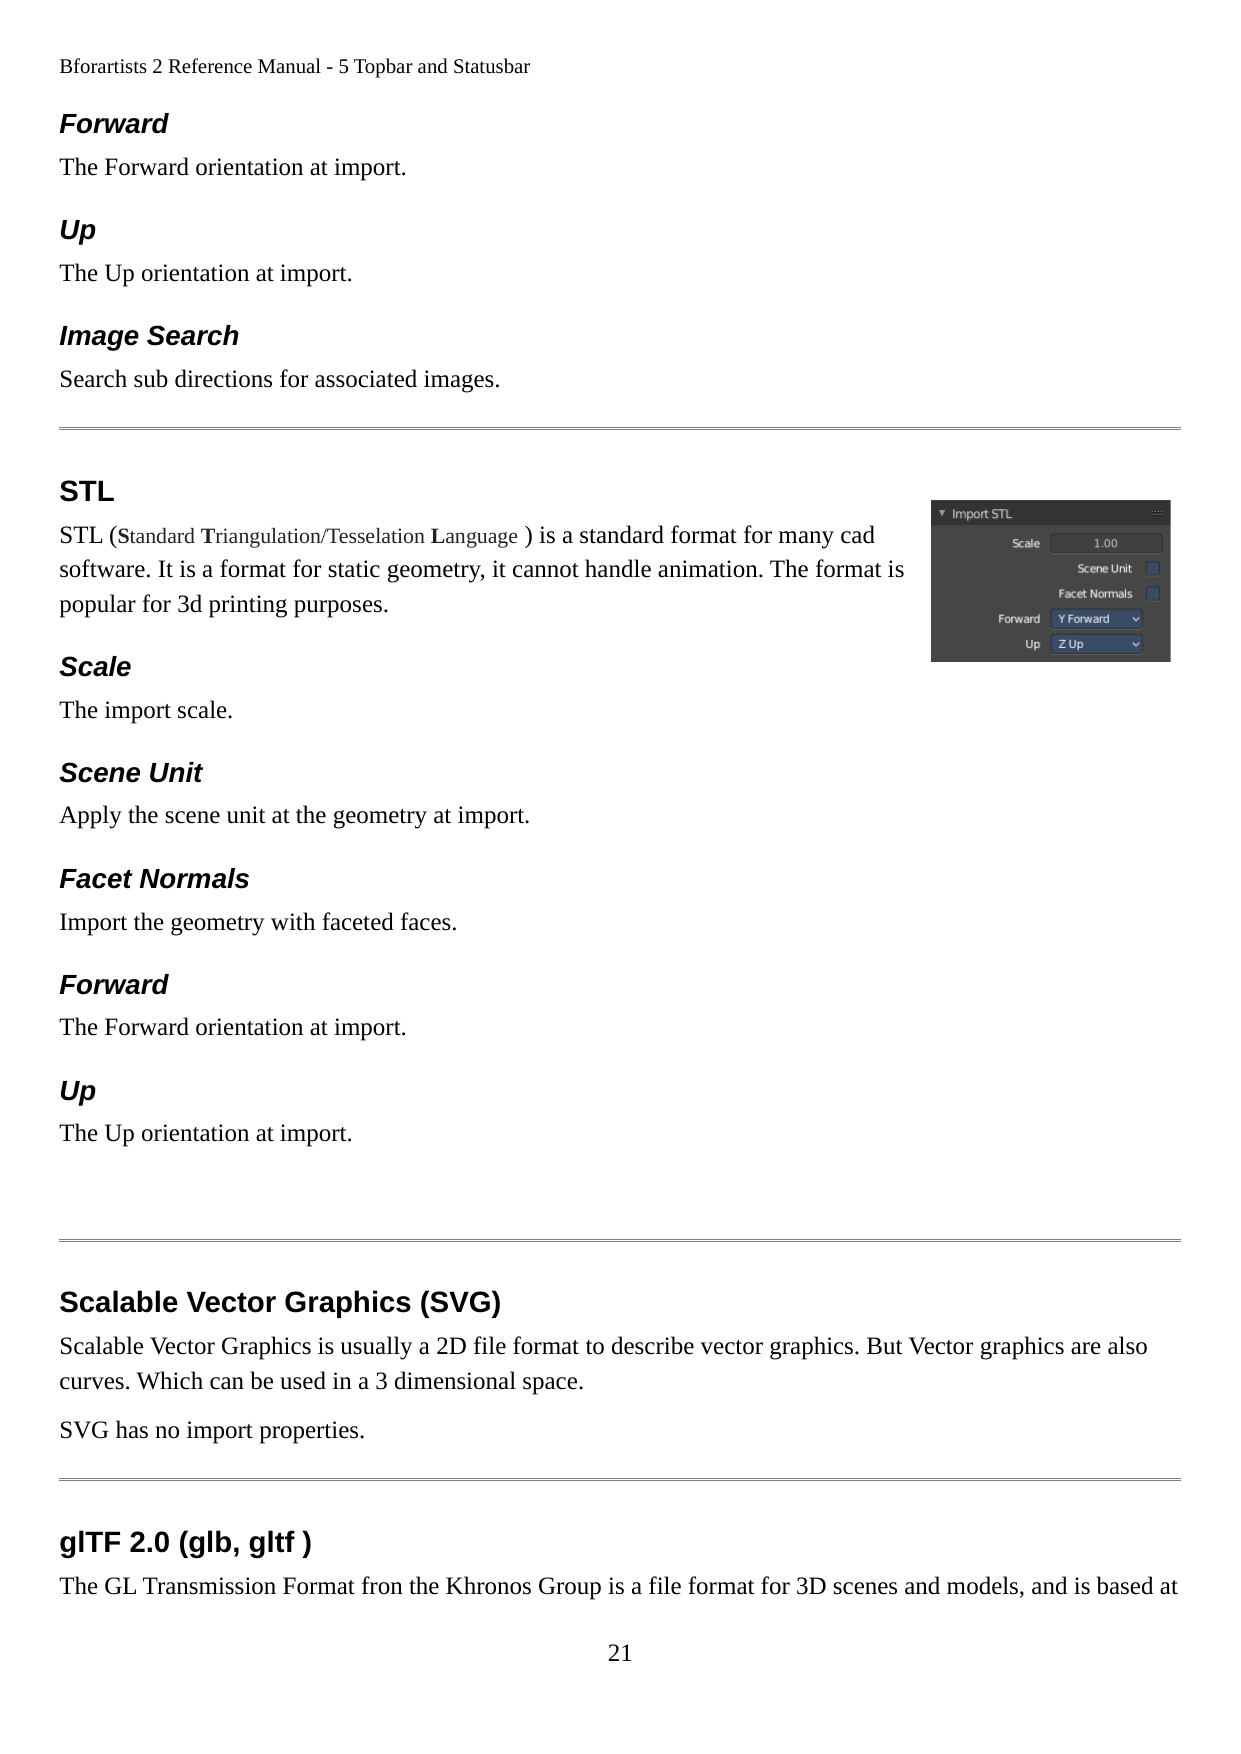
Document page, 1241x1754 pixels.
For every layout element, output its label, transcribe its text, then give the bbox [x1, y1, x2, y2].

picture [931, 500, 1171, 662]
subtitle Forward [59, 968, 1181, 1000]
subtitle Scalable Vector Graphics (SVG) [59, 1285, 1181, 1319]
subtitle Scene Unit [59, 756, 1181, 788]
subtitle Up [59, 213, 1181, 245]
subtitle Image Search [59, 319, 1181, 351]
subtitle Scale [59, 650, 1181, 682]
subtitle Forward [59, 107, 1181, 139]
text Scalable Vector Graphics is usually a 2D file format to describe vector graphics. But Vector graphics are also curves. Which can be used in a 3 dimensional space. [59, 1331, 1181, 1394]
text Search sub directions for associated images. [59, 364, 1181, 392]
subtitle Facet Normals [59, 862, 1181, 894]
text Apply the scene unit at the geometry at import. [59, 801, 1181, 829]
text The Forward orientation at import. [59, 1012, 1181, 1041]
subtitle glTF 2.0 (glb, gltf ) [59, 1525, 1181, 1558]
text The GL Transmission Format fron the Khronos Group is a file format for 3D scenes and models, and is based at [59, 1571, 1181, 1600]
text STL (Standard Triangulation/Tesselation Language ) is a standard format for many cad software. It is a format for static geometry, it cannot handle animation. The format is popular for 3d printing purposes. [59, 520, 931, 617]
text Import the geometry with faceted faces. [59, 907, 1181, 935]
text The Forward orientation at import. [59, 152, 1181, 181]
text The Up orientation at import. [59, 1118, 1181, 1147]
text SVG has no import properties. [59, 1415, 1181, 1444]
text The import scale. [59, 695, 1181, 723]
text The Up orientation at import. [59, 258, 1181, 287]
subtitle STL [59, 473, 1181, 507]
subtitle Up [59, 1074, 1181, 1106]
